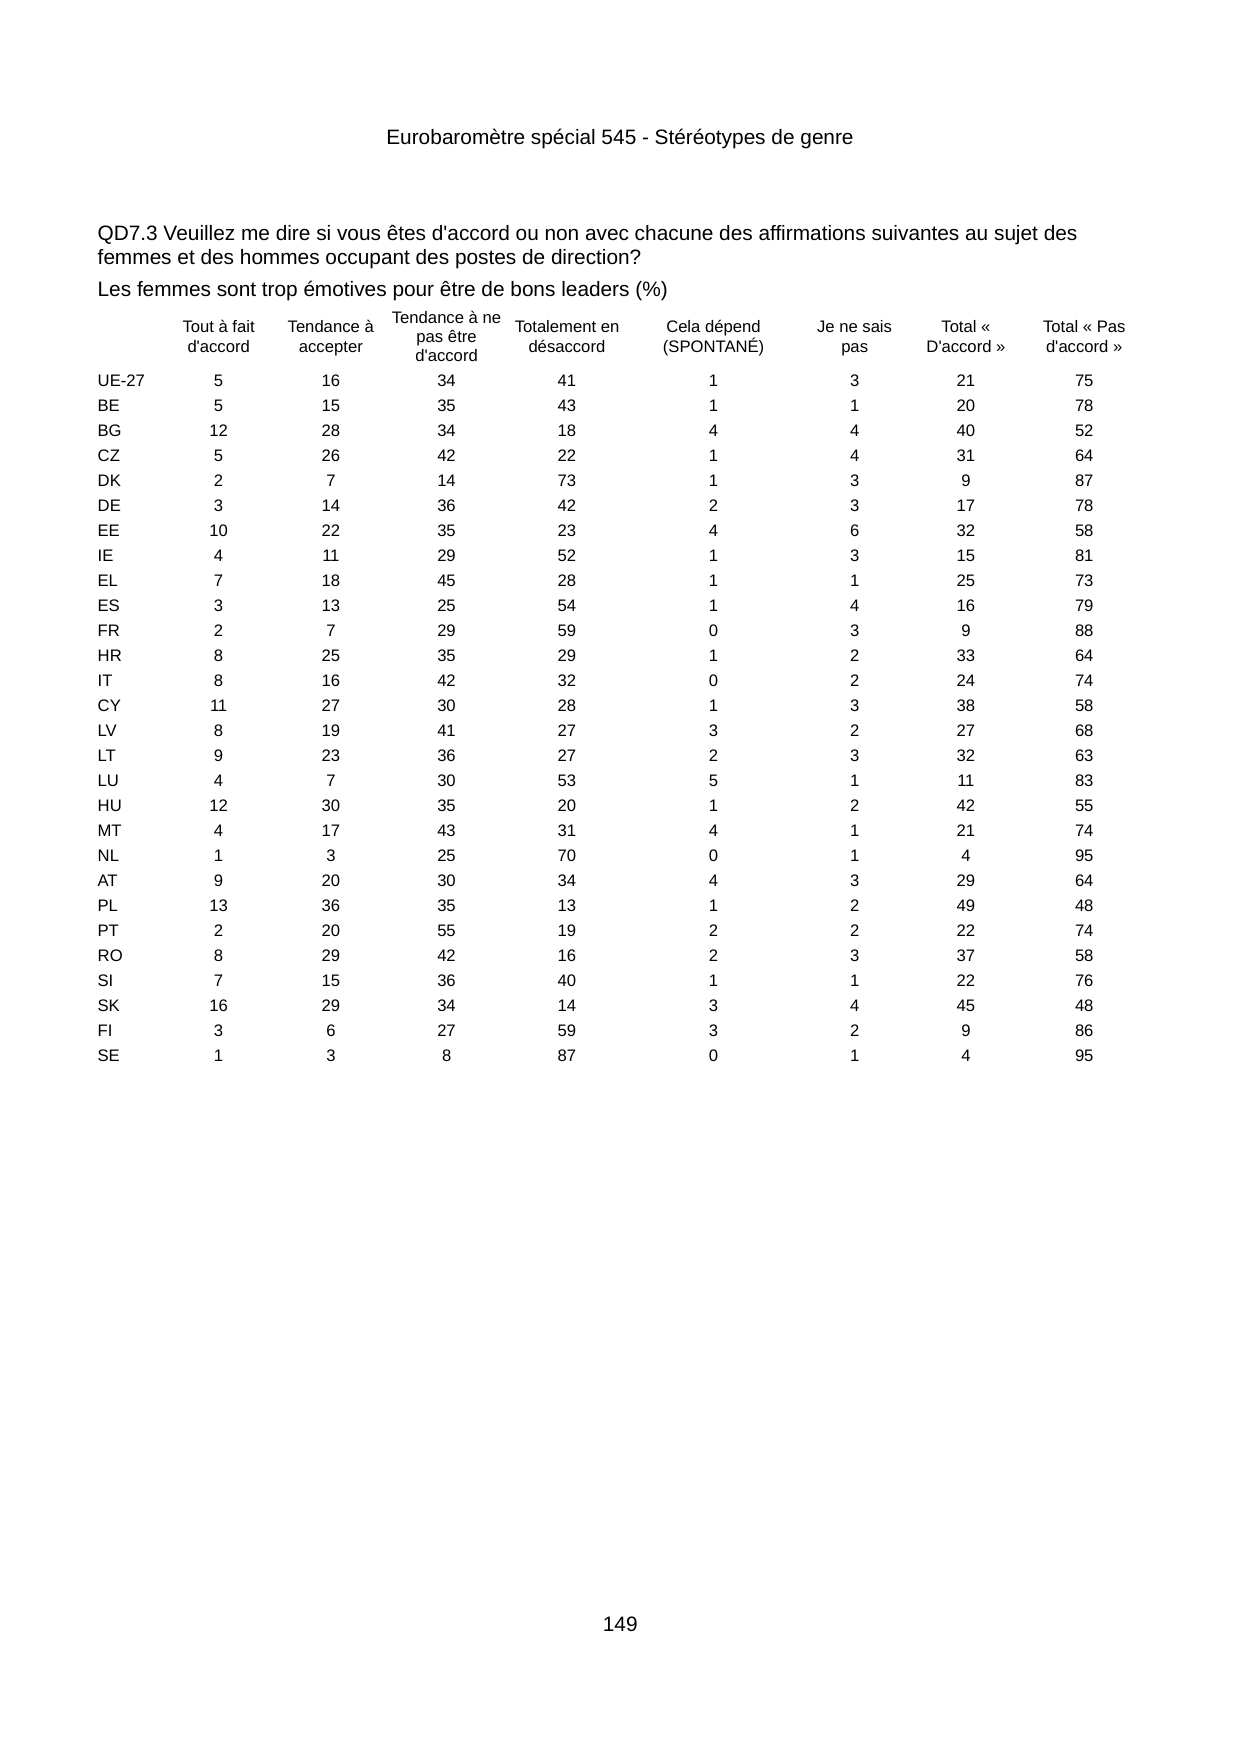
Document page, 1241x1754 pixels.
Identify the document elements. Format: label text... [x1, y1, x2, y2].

table_cell 30 [386, 693, 507, 718]
table_cell CZ [95, 443, 162, 468]
table_cell 3 [627, 1018, 800, 1043]
table_cell 18 [275, 568, 386, 593]
table_cell 1 [162, 1043, 275, 1068]
table_cell 27 [275, 693, 386, 718]
table_cell 74 [1022, 818, 1146, 843]
table_cell 3 [275, 1043, 386, 1068]
table_cell 2 [162, 468, 275, 493]
table_cell 35 [386, 793, 507, 818]
table_cell 4 [800, 593, 909, 618]
table_cell [95, 305, 162, 368]
table_cell BG [95, 418, 162, 443]
table_cell 1 [800, 843, 909, 868]
table_cell 31 [909, 443, 1022, 468]
table_cell 7 [275, 468, 386, 493]
table_cell 25 [386, 843, 507, 868]
table_cell 18 [507, 418, 627, 443]
table_cell Totalement en désaccord [507, 305, 627, 368]
table_cell 14 [507, 993, 627, 1018]
table_cell 74 [1022, 668, 1146, 693]
table_cell 28 [507, 568, 627, 593]
table_cell 7 [275, 768, 386, 793]
table_cell 8 [162, 718, 275, 743]
table_cell 41 [386, 718, 507, 743]
table_cell 4 [800, 443, 909, 468]
table_cell 27 [507, 743, 627, 768]
table_cell 32 [909, 743, 1022, 768]
table_cell 3 [800, 493, 909, 518]
table_cell 36 [275, 893, 386, 918]
table_cell 34 [386, 418, 507, 443]
table_cell 88 [1022, 618, 1146, 643]
table_cell 3 [800, 543, 909, 568]
table_cell 49 [909, 893, 1022, 918]
table_cell 29 [507, 643, 627, 668]
table_cell 29 [386, 543, 507, 568]
table_cell 43 [386, 818, 507, 843]
table_cell 30 [386, 868, 507, 893]
table_cell 1 [627, 643, 800, 668]
table_cell 1 [162, 843, 275, 868]
table_cell 3 [800, 368, 909, 393]
table_cell 4 [162, 543, 275, 568]
table_cell 1 [627, 893, 800, 918]
table_cell 20 [507, 793, 627, 818]
table_cell Les femmes sont trop émotives pour être de bons leaders (%) [95, 273, 1146, 305]
table_cell 3 [800, 943, 909, 968]
table_cell 14 [386, 468, 507, 493]
table_cell HR [95, 643, 162, 668]
table_cell 58 [1022, 943, 1146, 968]
table_cell 36 [386, 968, 507, 993]
table_cell 58 [1022, 518, 1146, 543]
table_cell IE [95, 543, 162, 568]
table_cell 13 [507, 893, 627, 918]
table_cell 6 [800, 518, 909, 543]
table_cell 16 [275, 368, 386, 393]
table_cell HU [95, 793, 162, 818]
table_cell 22 [507, 443, 627, 468]
table_cell 11 [275, 543, 386, 568]
table_cell 5 [627, 768, 800, 793]
table_cell 34 [507, 868, 627, 893]
table_cell 52 [1022, 418, 1146, 443]
table_cell MT [95, 818, 162, 843]
table_cell 95 [1022, 843, 1146, 868]
table_cell 1 [800, 568, 909, 593]
table_cell 22 [275, 518, 386, 543]
table_cell 17 [275, 818, 386, 843]
table_cell 34 [386, 368, 507, 393]
table_cell 14 [275, 493, 386, 518]
table_cell 76 [1022, 968, 1146, 993]
table_cell 4 [800, 993, 909, 1018]
table_cell 2 [800, 1018, 909, 1043]
table_cell 1 [800, 968, 909, 993]
table_cell 1 [800, 818, 909, 843]
table_cell 4 [800, 418, 909, 443]
table_cell 40 [909, 418, 1022, 443]
table_cell 40 [507, 968, 627, 993]
table_cell LT [95, 743, 162, 768]
table_cell 3 [800, 618, 909, 643]
table_cell 11 [162, 693, 275, 718]
table_cell 1 [627, 468, 800, 493]
table_cell 3 [275, 843, 386, 868]
table_cell 59 [507, 618, 627, 643]
table_cell 0 [627, 618, 800, 643]
table_cell 27 [386, 1018, 507, 1043]
table_cell 12 [162, 793, 275, 818]
table_cell IT [95, 668, 162, 693]
table_cell 63 [1022, 743, 1146, 768]
table_cell 27 [909, 718, 1022, 743]
table_cell 27 [507, 718, 627, 743]
table_cell 3 [162, 1018, 275, 1043]
table_cell 78 [1022, 493, 1146, 518]
table_cell 75 [1022, 368, 1146, 393]
table_cell Total « D'accord » [909, 305, 1022, 368]
table_cell 4 [627, 418, 800, 443]
table_cell 30 [386, 768, 507, 793]
table_cell PL [95, 893, 162, 918]
table_cell 1 [627, 393, 800, 418]
table_cell 4 [162, 818, 275, 843]
table_cell 29 [275, 993, 386, 1018]
table_cell EE [95, 518, 162, 543]
table_cell 23 [275, 743, 386, 768]
table_cell 4 [909, 1043, 1022, 1068]
table_cell 1 [627, 593, 800, 618]
table_cell 8 [162, 943, 275, 968]
table_cell Tout à fait d'accord [162, 305, 275, 368]
table_cell 0 [627, 1043, 800, 1068]
table_cell 33 [909, 643, 1022, 668]
table_cell 35 [386, 643, 507, 668]
table_cell 83 [1022, 768, 1146, 793]
table_cell 1 [627, 368, 800, 393]
table_cell 4 [627, 868, 800, 893]
table_cell 25 [275, 643, 386, 668]
table_cell 3 [800, 868, 909, 893]
table_cell Tendance à ne pas être d'accord [386, 305, 507, 368]
table_cell 41 [507, 368, 627, 393]
table_cell 3 [800, 693, 909, 718]
table_cell 21 [909, 368, 1022, 393]
table_cell 7 [162, 568, 275, 593]
table_cell 3 [627, 718, 800, 743]
table_cell 2 [800, 718, 909, 743]
table_cell 5 [162, 443, 275, 468]
table_cell 2 [800, 643, 909, 668]
table_cell 23 [507, 518, 627, 543]
table_cell 64 [1022, 868, 1146, 893]
table_cell 55 [1022, 793, 1146, 818]
table_cell 26 [275, 443, 386, 468]
table_cell 43 [507, 393, 627, 418]
table_cell SE [95, 1043, 162, 1068]
table_cell 3 [162, 593, 275, 618]
table_cell Je ne sais pas [800, 305, 909, 368]
table_cell 3 [162, 493, 275, 518]
table_cell 6 [275, 1018, 386, 1043]
table_cell 48 [1022, 993, 1146, 1018]
table_cell 35 [386, 893, 507, 918]
table_cell 42 [507, 493, 627, 518]
table_cell 2 [627, 493, 800, 518]
table_cell 1 [627, 443, 800, 468]
table_cell 1 [800, 393, 909, 418]
table_cell 64 [1022, 643, 1146, 668]
table_cell BE [95, 393, 162, 418]
table_cell 45 [386, 568, 507, 593]
table_cell 29 [386, 618, 507, 643]
table_cell 15 [275, 968, 386, 993]
table_cell UE-27 [95, 368, 162, 393]
table_cell 16 [162, 993, 275, 1018]
table_cell 68 [1022, 718, 1146, 743]
table_cell 9 [162, 868, 275, 893]
table_cell 35 [386, 518, 507, 543]
table_cell 16 [275, 668, 386, 693]
table_cell 12 [162, 418, 275, 443]
table_cell 20 [909, 393, 1022, 418]
table_cell 4 [627, 818, 800, 843]
table_cell 59 [507, 1018, 627, 1043]
table_cell 24 [909, 668, 1022, 693]
table_cell 9 [909, 618, 1022, 643]
table_cell 52 [507, 543, 627, 568]
table_cell 7 [162, 968, 275, 993]
table_cell 73 [507, 468, 627, 493]
table_cell FR [95, 618, 162, 643]
table_cell 1 [627, 543, 800, 568]
table_cell Total « Pas d'accord » [1022, 305, 1146, 368]
table_cell 73 [1022, 568, 1146, 593]
table_cell 20 [275, 918, 386, 943]
table_cell 19 [507, 918, 627, 943]
table_cell 3 [800, 468, 909, 493]
table_cell DK [95, 468, 162, 493]
table_cell 3 [800, 743, 909, 768]
table_cell 28 [275, 418, 386, 443]
table_cell 58 [1022, 693, 1146, 718]
table_cell Tendance à accepter [275, 305, 386, 368]
table_cell 42 [386, 443, 507, 468]
table_cell 30 [275, 793, 386, 818]
table_cell 81 [1022, 543, 1146, 568]
table_cell 22 [909, 918, 1022, 943]
table_cell 32 [909, 518, 1022, 543]
table_cell Cela dépend (SPONTANÉ) [627, 305, 800, 368]
table_cell 28 [507, 693, 627, 718]
table_cell 37 [909, 943, 1022, 968]
table_cell 16 [507, 943, 627, 968]
table_cell 13 [275, 593, 386, 618]
table_cell 53 [507, 768, 627, 793]
table_cell 38 [909, 693, 1022, 718]
table_cell 2 [162, 918, 275, 943]
table_cell 5 [162, 368, 275, 393]
table_cell RO [95, 943, 162, 968]
table_cell 34 [386, 993, 507, 1018]
table_cell 54 [507, 593, 627, 618]
table_cell 8 [386, 1043, 507, 1068]
table_cell 29 [909, 868, 1022, 893]
table_cell 87 [1022, 468, 1146, 493]
table_cell 25 [386, 593, 507, 618]
table_cell 45 [909, 993, 1022, 1018]
table_cell 1 [800, 1043, 909, 1068]
table_cell 78 [1022, 393, 1146, 418]
table_cell 79 [1022, 593, 1146, 618]
table_cell 48 [1022, 893, 1146, 918]
table_cell EL [95, 568, 162, 593]
table_cell 35 [386, 393, 507, 418]
table_cell NL [95, 843, 162, 868]
table_cell 3 [627, 993, 800, 1018]
table_cell LV [95, 718, 162, 743]
table_cell 17 [909, 493, 1022, 518]
table_cell 2 [162, 618, 275, 643]
table_cell 32 [507, 668, 627, 693]
table_cell 10 [162, 518, 275, 543]
table_cell 55 [386, 918, 507, 943]
table_cell 36 [386, 743, 507, 768]
table_cell 74 [1022, 918, 1146, 943]
table_cell 86 [1022, 1018, 1146, 1043]
table_cell 87 [507, 1043, 627, 1068]
table_cell 2 [800, 793, 909, 818]
table_cell 9 [909, 1018, 1022, 1043]
table_cell SK [95, 993, 162, 1018]
table_cell 70 [507, 843, 627, 868]
table_cell 8 [162, 668, 275, 693]
table_cell 2 [800, 668, 909, 693]
table_cell 22 [909, 968, 1022, 993]
table_cell ES [95, 593, 162, 618]
table_cell 1 [627, 793, 800, 818]
table_cell 36 [386, 493, 507, 518]
table_cell SI [95, 968, 162, 993]
table_cell 11 [909, 768, 1022, 793]
table_cell 1 [627, 568, 800, 593]
table_cell 0 [627, 843, 800, 868]
table_cell LU [95, 768, 162, 793]
table_cell 2 [800, 918, 909, 943]
table_cell 0 [627, 668, 800, 693]
table_cell 21 [909, 818, 1022, 843]
table_cell 95 [1022, 1043, 1146, 1068]
table_cell 1 [800, 768, 909, 793]
table_cell 15 [275, 393, 386, 418]
table_cell 8 [162, 643, 275, 668]
table_cell 2 [627, 943, 800, 968]
table_cell PT [95, 918, 162, 943]
table_cell 7 [275, 618, 386, 643]
table_cell 4 [909, 843, 1022, 868]
table_cell 13 [162, 893, 275, 918]
table_cell 2 [627, 743, 800, 768]
table_cell FI [95, 1018, 162, 1043]
table_cell 2 [627, 918, 800, 943]
table_cell 2 [800, 893, 909, 918]
table_cell 4 [162, 768, 275, 793]
table_cell AT [95, 868, 162, 893]
table_cell 20 [275, 868, 386, 893]
table_cell 15 [909, 543, 1022, 568]
table_cell 31 [507, 818, 627, 843]
table_cell 29 [275, 943, 386, 968]
table_cell 19 [275, 718, 386, 743]
table_cell 9 [162, 743, 275, 768]
table_cell 42 [386, 668, 507, 693]
table_cell 9 [909, 468, 1022, 493]
table_cell 64 [1022, 443, 1146, 468]
table_cell 42 [909, 793, 1022, 818]
table_cell 1 [627, 693, 800, 718]
table_cell 42 [386, 943, 507, 968]
table_cell 25 [909, 568, 1022, 593]
table_cell 5 [162, 393, 275, 418]
table_cell 16 [909, 593, 1022, 618]
table_header QD7.3 Veuillez me dire si vous êtes d'accord ou non avec chacune des affirmations suivantes au sujet des femmes et des hommes occupant des postes de direction? [95, 217, 1146, 272]
table_cell CY [95, 693, 162, 718]
table_cell 1 [627, 968, 800, 993]
table_cell DE [95, 493, 162, 518]
table_cell 4 [627, 518, 800, 543]
